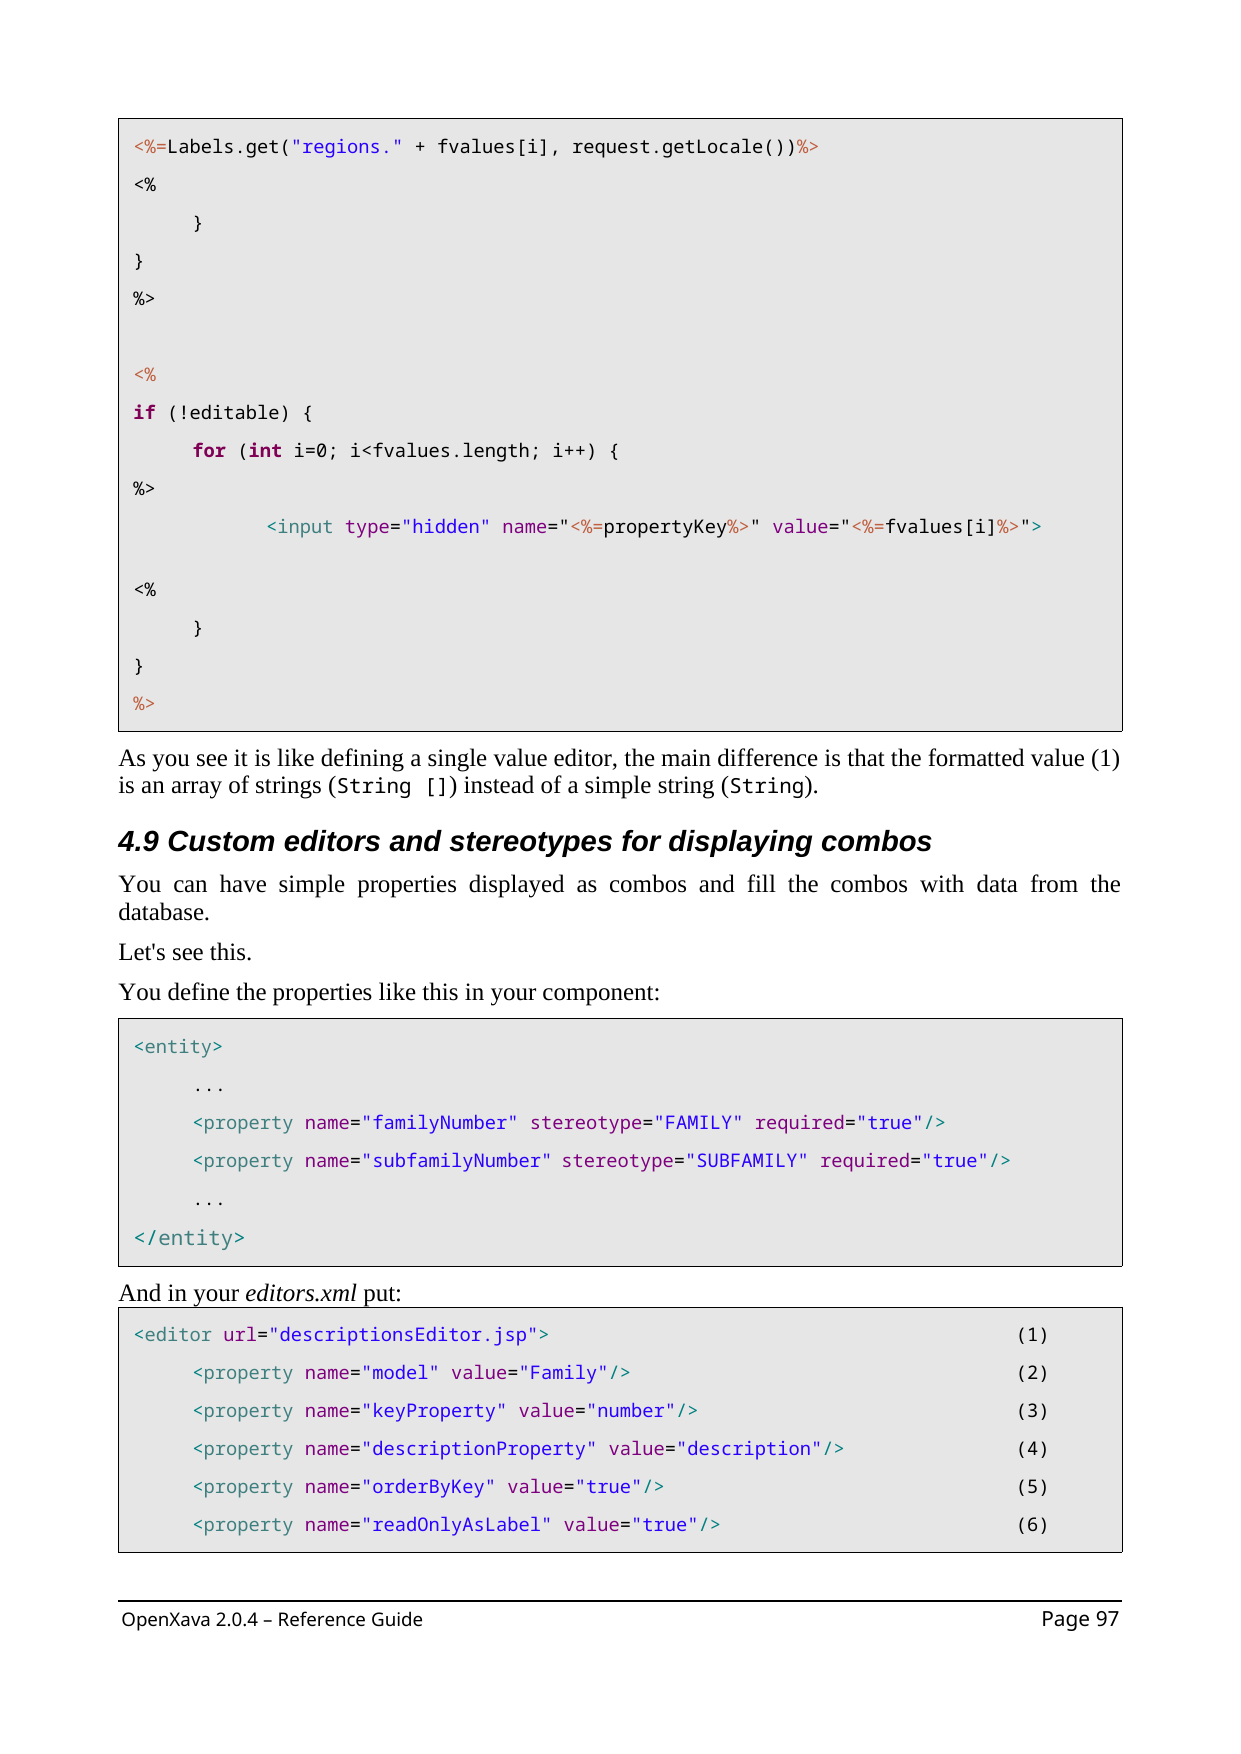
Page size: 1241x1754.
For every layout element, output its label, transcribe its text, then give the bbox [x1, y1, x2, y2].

text <property name="subfamilyNumber" stereotype="SUBFAMILY" required="true"/> [119, 1132, 1122, 1170]
text You can have simple properties displayed as combos and fill the combos with data from the database. [118, 870, 1122, 925]
text And in your editors.xml put: [118, 1279, 1122, 1307]
text %> [119, 460, 1122, 498]
text <entity> [119, 1019, 1122, 1056]
text <property name="keyProperty" value="number"/> (3) [119, 1383, 1122, 1421]
text <property name="familyNumber" stereotype="FAMILY" required="true"/> [119, 1094, 1122, 1132]
text for (int i=0; i<fvalues.length; i++) { [119, 422, 1122, 460]
text %> [119, 270, 1122, 308]
text %> [119, 676, 1122, 731]
text <editor url="descriptionsEditor.jsp"> (1) [119, 1308, 1122, 1344]
text Let's see this. [118, 938, 1122, 966]
text <% [119, 346, 1122, 384]
text } [119, 232, 1122, 270]
text </entity> [119, 1208, 1122, 1266]
text ... [119, 1056, 1122, 1094]
text <property name="readOnlyAsLabel" value="true"/> (6) [119, 1497, 1122, 1552]
text } [119, 194, 1122, 232]
text <input type="hidden" name="<%=propertyKey%>" value="<%=fvalues[i]%>"> [119, 498, 1122, 562]
subtitle Custom editors and stereotypes for displaying combos [118, 825, 1122, 857]
text ... [119, 1170, 1122, 1208]
text <property name="orderByKey" value="true"/> (5) [119, 1459, 1122, 1497]
text You define the properties like this in your component: [118, 978, 1122, 1006]
text <% [119, 156, 1122, 194]
text <property name="descriptionProperty" value="description"/> (4) [119, 1421, 1122, 1459]
text <% [119, 562, 1122, 600]
text } [119, 600, 1122, 638]
text As you see it is like defining a single value editor, the main difference is that the formatted value (1) is an array of strings (String []) instead of a simple string (String). [118, 744, 1122, 800]
text <property name="model" value="Family"/> (2) [119, 1344, 1122, 1383]
text } [119, 638, 1122, 676]
text <%=Labels.get("regions." + fvalues[i], request.getLocale())%> [119, 119, 1122, 156]
text if (!editable) { [119, 384, 1122, 422]
